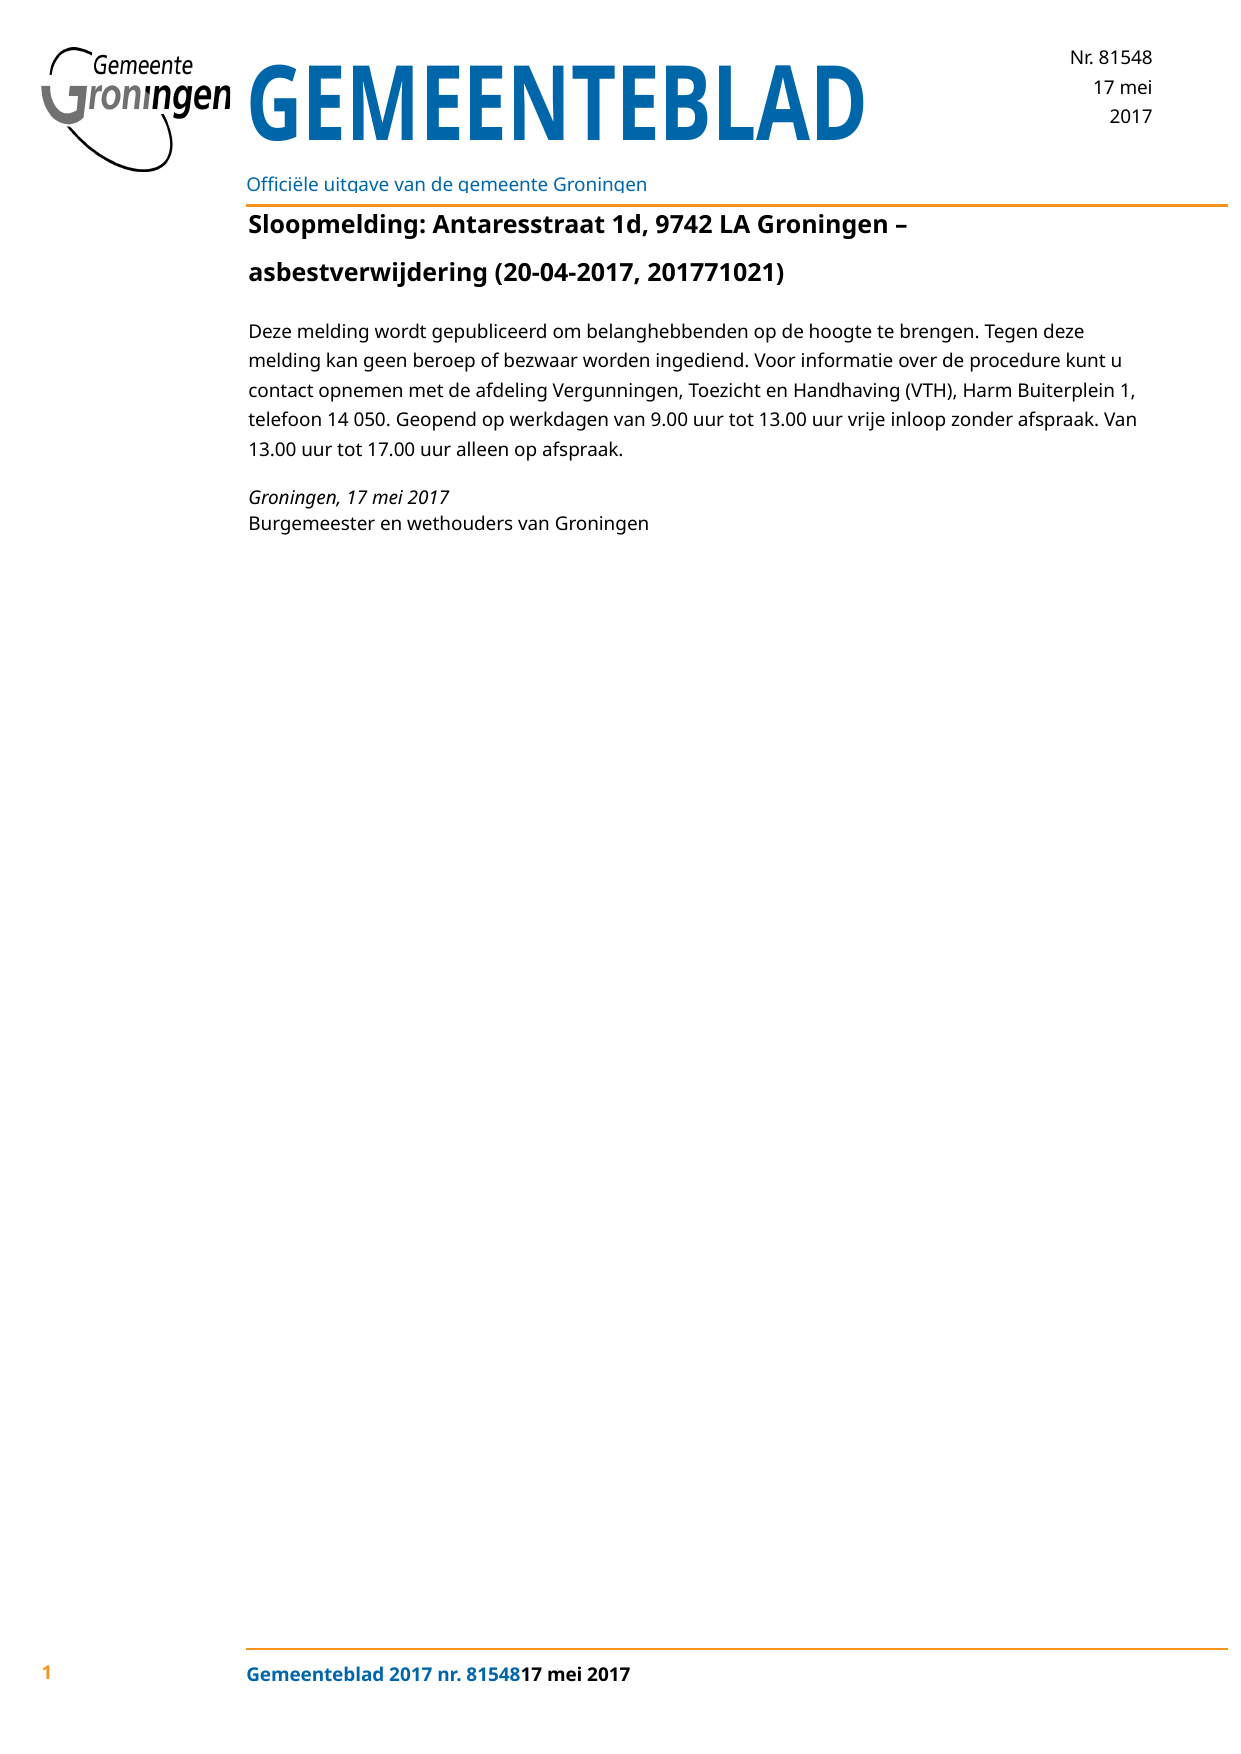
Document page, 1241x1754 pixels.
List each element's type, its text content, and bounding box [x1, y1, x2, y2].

picture [41, 47, 231, 172]
text Groningen, 17 mei 2017 [248, 484, 1152, 510]
text Deze melding wordt gepubliceerd om belanghebbenden op de hoogte te brengen. Tegen deze melding kan geen beroep of bezwaar worden ingediend. Voor informatie over de procedure kunt u contact opnemen met de afdeling Vergunningen, Toezicht en Handhaving (VTH), Harm Buiterplein 1, telefoon 14 050. Geopend op werkdagen van 9.00 uur tot 13.00 uur vrije inloop zonder afspraak. Van 13.00 uur tot 17.00 uur alleen op afspraak. [248, 318, 1152, 462]
text Sloopmelding: Antaresstraat 1d, 9742 LA Groningen – asbestverwijdering (20-04-2017, 201771021) [248, 207, 1152, 288]
text Burgemeester en wethouders van Groningen [248, 510, 1152, 536]
